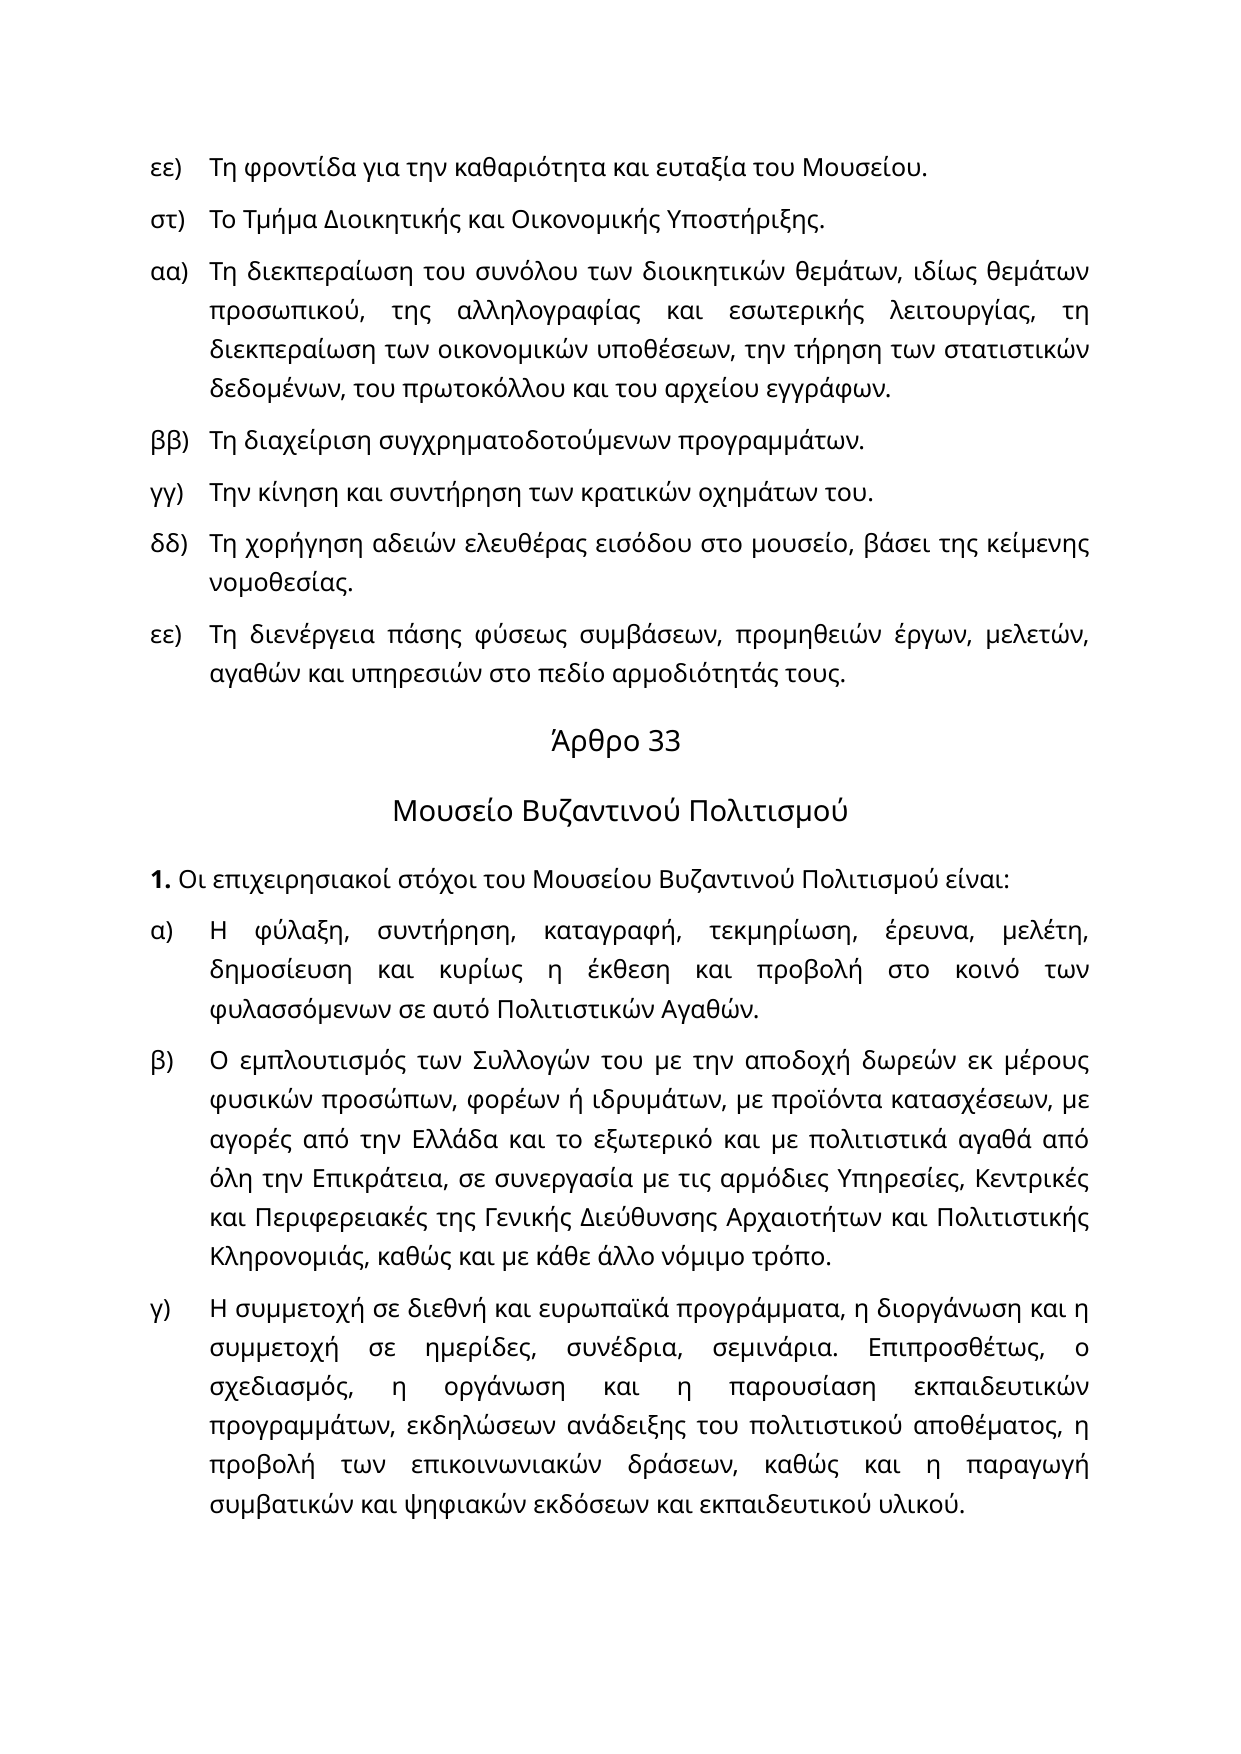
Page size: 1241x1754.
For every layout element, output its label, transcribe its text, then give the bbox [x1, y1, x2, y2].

list εε) Τη διενέργεια πάσης φύσεως συμβάσεων, προμηθειών έργων, μελετών, αγαθών και υπηρεσιών στο πεδίο αρμοδιότητάς τους. [150, 617, 1090, 690]
list δδ) Τη χορήγηση αδειών ελευθέρας εισόδου στο μουσείο, βάσει της κείμενης νομοθεσίας. [150, 526, 1090, 599]
list γγ) Την κίνηση και συντήρηση των κρατικών οχημάτων του. [150, 474, 1090, 508]
list β) Ο εμπλουτισμός των Συλλογών του με την αποδοχή δωρεών εκ μέρους φυσικών προσώπων, φορέων ή ιδρυμάτων, με προϊόντα κατασχέσεων, με αγορές από την Ελλάδα και το εξωτερικό και με πολιτιστικά αγαθά από όλη την Επικράτεια, σε συνεργασία με τις αρμόδιες Υπηρεσίες, Κεντρικές και Περιφερειακές της Γενικής Διεύθυνσης Αρχαιοτήτων και Πολιτιστικής Κληρονομιάς, καθώς και με κάθε άλλο νόμιμο τρόπο. [150, 1043, 1090, 1273]
list εε) Τη φροντίδα για την καθαριότητα και ευταξία του Μουσείου. [150, 150, 1090, 184]
list ββ) Τη διαχείριση συγχρηματοδοτούμενων προγραμμάτων. [150, 422, 1090, 457]
subtitle Άρθρο 33 [150, 720, 1090, 760]
subtitle Μουσείο Βυζαντινού Πολιτισμού [150, 791, 1090, 830]
list στ) Το Τμήμα Διοικητικής και Οικονομικής Υποστήριξης. [150, 202, 1090, 236]
list γ) Η συμμετοχή σε διεθνή και ευρωπαϊκά προγράμματα, η διοργάνωση και η συμμετοχή σε ημερίδες, συνέδρια, σεμινάρια. Επιπροσθέτως, ο σχεδιασμός, η οργάνωση και η παρουσίαση εκπαιδευτικών προγραμμάτων, εκδηλώσεων ανάδειξης του πολιτιστικού αποθέματος, η προβολή των επικοινωνιακών δράσεων, καθώς και η παραγωγή συμβατικών και ψηφιακών εκδόσεων και εκπαιδευτικού υλικού. [150, 1290, 1090, 1520]
text 1. Οι επιχειρησιακοί στόχοι του Μουσείου Βυζαντινού Πολιτισμού είναι: [150, 861, 1090, 895]
list α) Η φύλαξη, συντήρηση, καταγραφή, τεκμηρίωση, έρευνα, μελέτη, δημοσίευση και κυρίως η έκθεση και προβολή στο κοινό των φυλασσόμενων σε αυτό Πολιτιστικών Αγαθών. [150, 913, 1090, 1025]
list αα) Τη διεκπεραίωση του συνόλου των διοικητικών θεμάτων, ιδίως θεμάτων προσωπικού, της αλληλογραφίας και εσωτερικής λειτουργίας, τη διεκπεραίωση των οικονομικών υποθέσεων, την τήρηση των στατιστικών δεδομένων, του πρωτοκόλλου και του αρχείου εγγράφων. [150, 253, 1090, 405]
